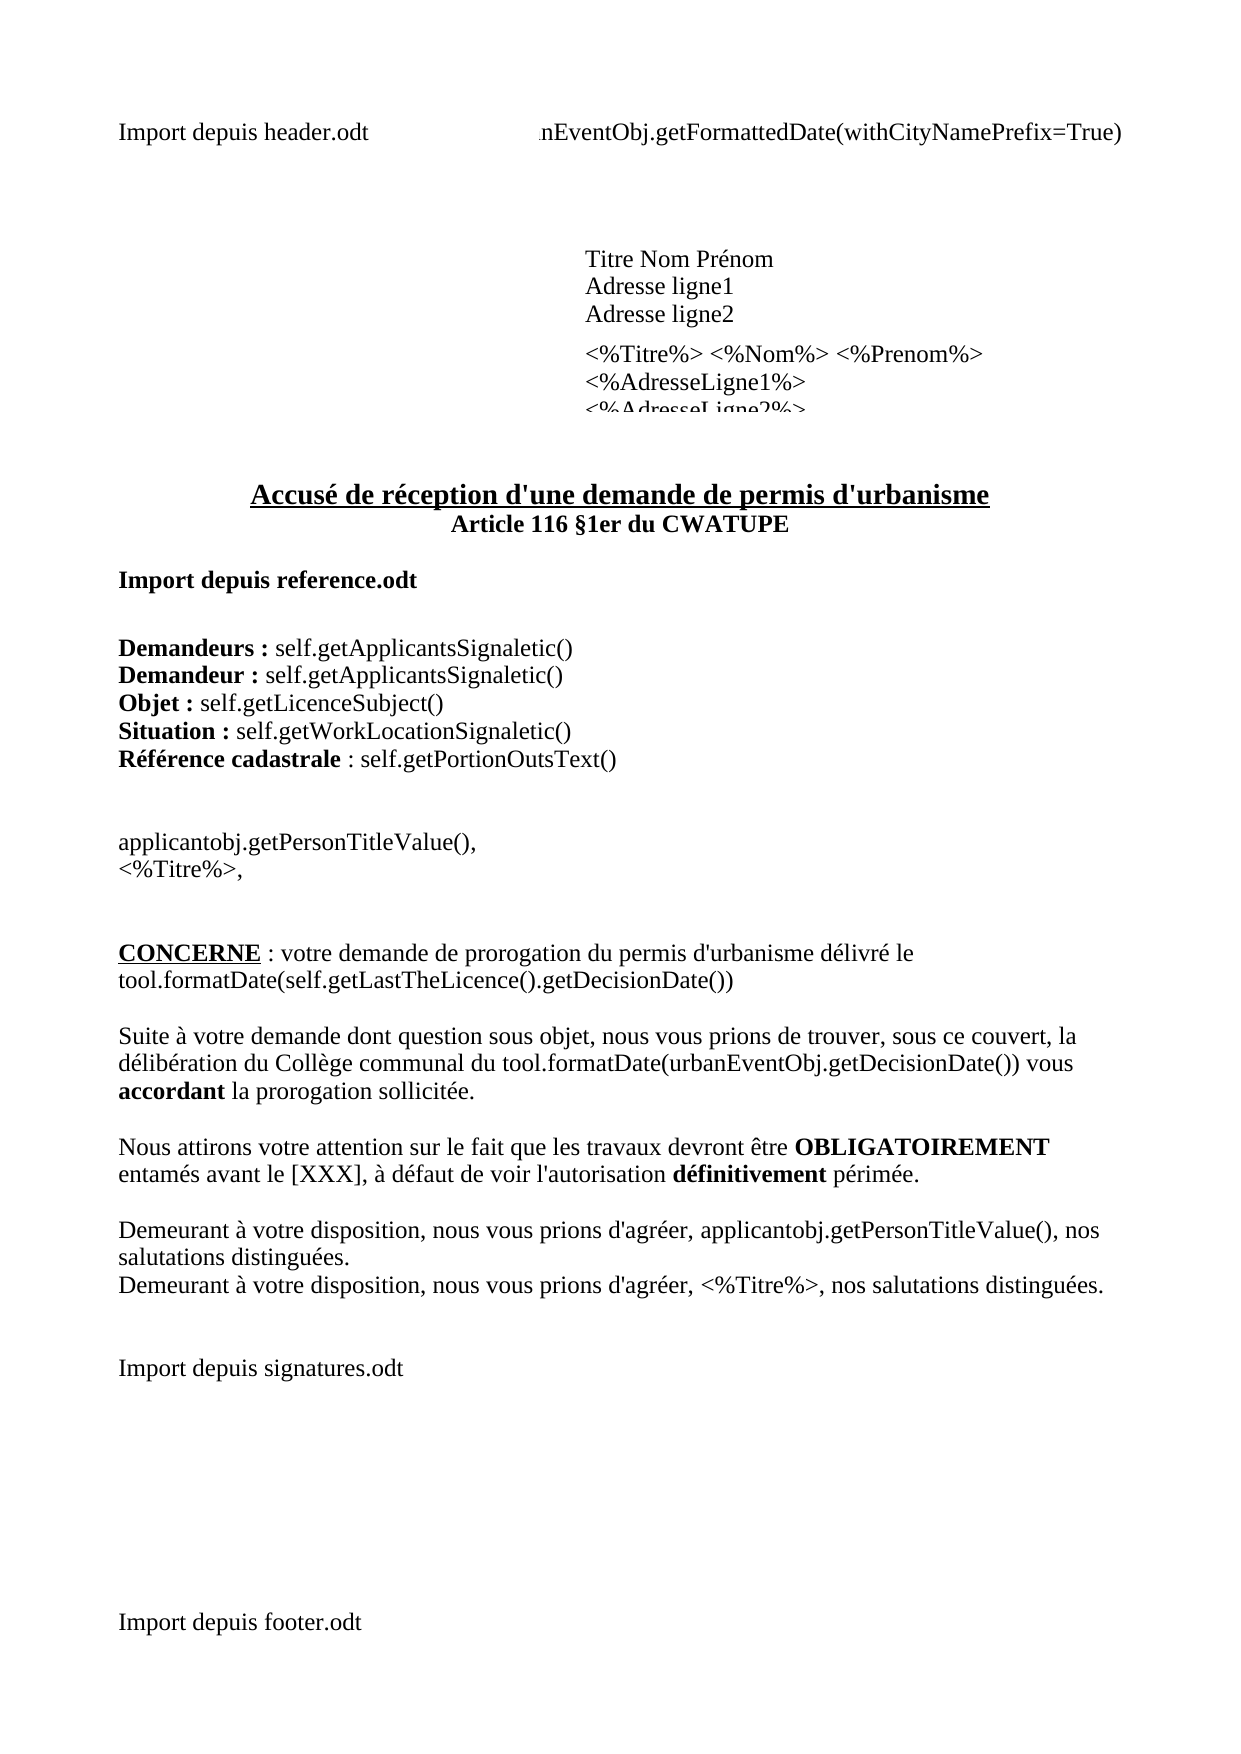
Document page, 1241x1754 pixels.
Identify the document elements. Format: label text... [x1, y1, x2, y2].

text <%Titre%>, [118, 856, 1122, 883]
text Import depuis reference.odt [118, 566, 1122, 594]
text Demeurant à votre disposition, nous vous prions d'agréer, <%Titre%>, nos salutations distinguées. [118, 1271, 1122, 1299]
text Référence cadastrale : self.getPortionOutsText() [118, 745, 1122, 772]
text Objet : self.getLicenceSubject() [118, 689, 1122, 717]
text <%Titre%> <%Nom%> <%Prenom%> <%AdresseLigne1%> <%AdresseLigne2%> [585, 340, 1036, 412]
text applicantobj.getPersonTitleValue(), [118, 828, 1122, 856]
text Titre Nom Prénom Adresse ligne1 Adresse ligne2 [585, 245, 1036, 328]
text Article 116 §1er du CWATUPE [118, 511, 1122, 538]
text Import depuis signatures.odt [118, 1354, 1131, 1382]
text CONCERNE : votre demande de prorogation du permis d'urbanisme délivré le tool.formatDate(self.getLastTheLicence().getDecisionDate()) [118, 939, 1122, 994]
text Import depuis header.odt [118, 118, 539, 146]
text Suite à votre demande dont question sous objet, nous vous prions de trouver, sous ce couvert, la délibération du Collège communal du tool.formatDate(urbanEventObj.getDecisionDate()) vous accordant la prorogation sollicitée. [118, 1022, 1122, 1105]
text Nous attirons votre attention sur le fait que les travaux devront être OBLIGATOIREMENT entamés avant le [XXX], à défaut de voir l'autorisation définitivement périmée. [118, 1133, 1122, 1188]
text Situation : self.getWorkLocationSignaletic() [118, 717, 1122, 745]
text Demandeur : self.getApplicantsSignaletic() [118, 662, 1122, 689]
text Accusé de réception d'une demande de permis d'urbanisme [118, 478, 1122, 511]
text Demeurant à votre disposition, nous vous prions d'agréer, applicantobj.getPersonTitleValue(), nos salutations distinguées. [118, 1216, 1122, 1271]
text Demandeurs : self.getApplicantsSignaletic() [118, 634, 1122, 662]
text urbanEventObj.getFormattedDate(withCityNamePrefix=True) [118, 118, 1122, 427]
